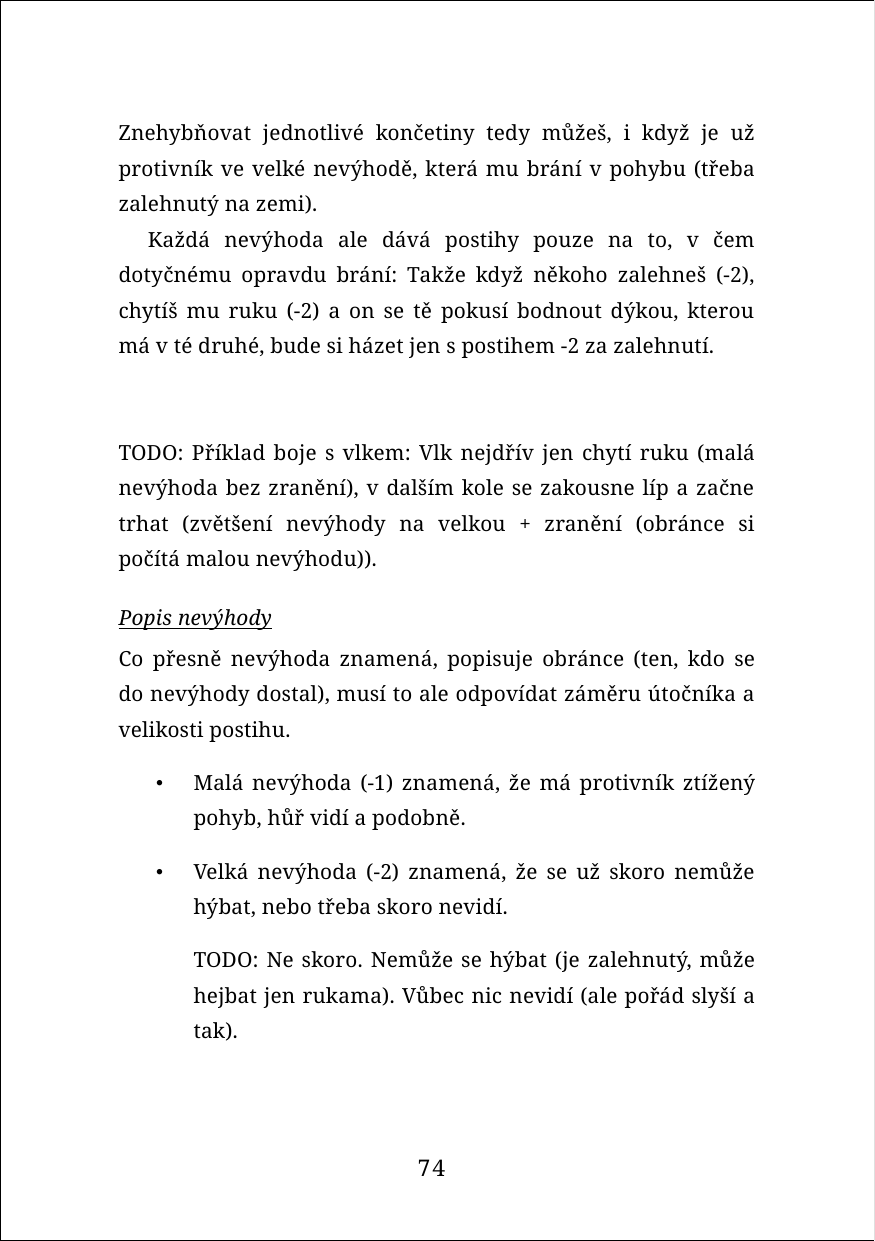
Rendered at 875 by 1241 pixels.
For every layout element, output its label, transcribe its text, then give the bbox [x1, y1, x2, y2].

list Malá nevýhoda (-1) znamená, že má protivník ztížený pohyb, hůř vidí a podobně. [156, 768, 756, 832]
text TODO: Příklad boje s vlkem: Vlk nejdřív jen chytí ruku (malá nevýhoda bez zranění), v dalším kole se zakousne líp a začne trhat (zvětšení nevýhody na velkou + zranění (obránce si počítá malou nevýhodu)). [118, 438, 756, 573]
list TODO: Ne skoro. Nemůže se hýbat (je zalehnutý, může hejbat jen rukama). Vůbec nic nevidí (ale pořád slyší a tak). [156, 946, 756, 1045]
text Znehybňovat jednotlivé končetiny tedy můžeš, i když je už protivník ve velké nevýhodě, která mu brání v pohybu (třeba zalehnutý na zemi). Každá nevýhoda ale dává postihy pouze na to, v čem dotyčnému opravdu brání: Takže když někoho zalehneš (-2), chytíš mu ruku (-2) a on se tě pokusí bodnout dýkou, kterou má v té druhé, bude si házet jen s postihem -2 za zalehnutí. [118, 118, 756, 360]
text Co přesně nevýhoda znamená, popisuje obránce (ten, kdo se do nevýhody dostal), musí to ale odpovídat záměru útočníka a velikosti postihu. [118, 644, 756, 743]
subtitle Popis nevýhody [118, 603, 756, 632]
list Velká nevýhoda (-2) znamená, že se už skoro nemůže hýbat, nebo třeba skoro nevidí. [156, 857, 756, 921]
